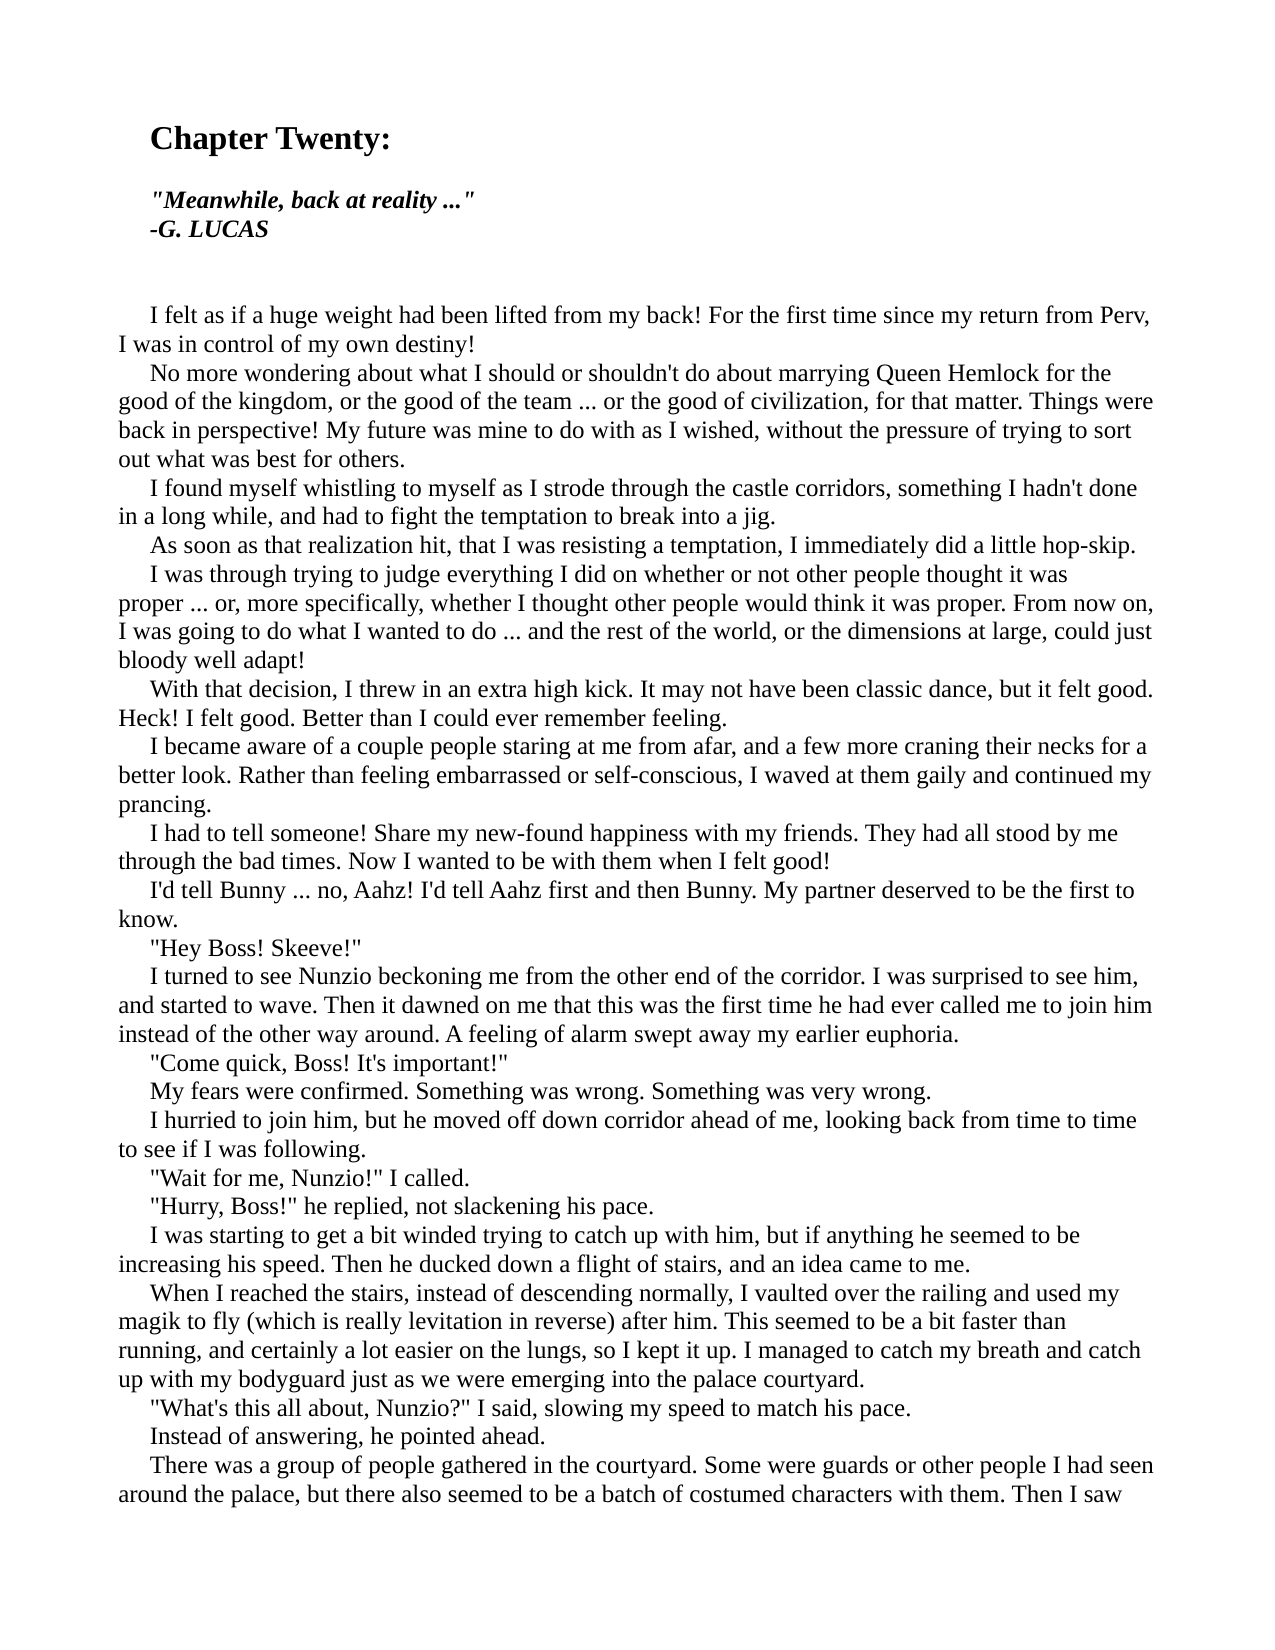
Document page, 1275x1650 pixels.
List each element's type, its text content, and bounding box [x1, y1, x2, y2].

text I'd tell Bunny ... no, Aahz! I'd tell Aahz first and then Bunny. My partner deserved to be the first to know. [118, 875, 1157, 933]
subtitle Chapter Twenty: [118, 118, 1157, 156]
text I was starting to get a bit winded trying to catch up with him, but if anything he seemed to be increasing his speed. Then he ducked down a flight of stairs, and an idea came to me. [118, 1220, 1157, 1278]
text I found myself whistling to myself as I strode through the castle corridors, something I hadn't done in a long while, and had to fight the temptation to break into a jig. [118, 473, 1157, 530]
text "What's this all about, Nunzio?" I said, slowing my speed to match his pace. [118, 1393, 1157, 1421]
text I felt as if a huge weight had been lifted from my back! For the first time since my return from Perv, I was in control of my own destiny! [118, 300, 1157, 358]
text -G. LUCAS [118, 214, 1157, 243]
text With that decision, I threw in an extra high kick. It may not have been classic dance, but it felt good. Heck! I felt good. Better than I could ever remember feeling. [118, 674, 1157, 731]
text I became aware of a couple people staring at me from afar, and a few more craning their necks for a better look. Rather than feeling embarrassed or self-conscious, I waved at them gaily and continued my prancing. [118, 731, 1157, 818]
text I hurried to join him, but he moved off down corridor ahead of me, looking back from time to time to see if I was following. [118, 1105, 1157, 1163]
text "Meanwhile, back at reality ..." [118, 185, 1157, 214]
text "Come quick, Boss! It's important!" [118, 1048, 1157, 1076]
text No more wondering about what I should or shouldn't do about marrying Queen Hemlock for the good of the kingdom, or the good of the team ... or the good of civilization, for that matter. Things were back in perspective! My future was mine to do with as I wished, without the pressure of trying to sort out what was best for others. [118, 358, 1157, 473]
text I was through trying to judge everything I did on whether or not other people thought it was proper ... or, more specifically, whether I thought other people would think it was proper. From now on, I was going to do what I wanted to do ... and the rest of the world, or the dimensions at large, could just bloody well adapt! [118, 559, 1157, 674]
text Instead of answering, he pointed ahead. [118, 1421, 1157, 1450]
text I turned to see Nunzio beckoning me from the other end of the corridor. I was surprised to see him, and started to wave. Then it dawned on me that this was the first time he had ever called me to join him instead of the other way around. A feeling of alarm swept away my earlier euphoria. [118, 961, 1157, 1048]
text My fears were confirmed. Something was wrong. Something was very wrong. [118, 1076, 1157, 1105]
text As soon as that realization hit, that I was resisting a temptation, I immediately did a little hop-skip. [118, 530, 1157, 559]
text "Hey Boss! Skeeve!" [118, 933, 1157, 961]
text There was a group of people gathered in the courtyard. Some were guards or other people I had seen around the palace, but there also seemed to be a batch of costumed characters with them. Then I saw [118, 1450, 1157, 1508]
text "Hurry, Boss!" he replied, not slackening his pace. [118, 1191, 1157, 1220]
text When I reached the stairs, instead of descending normally, I vaulted over the railing and used my magik to fly (which is really levitation in reverse) after him. This seemed to be a bit faster than running, and certainly a lot easier on the lungs, so I kept it up. I managed to catch my breath and catch up with my bodyguard just as we were emerging into the palace courtyard. [118, 1278, 1157, 1393]
text "Wait for me, Nunzio!" I called. [118, 1163, 1157, 1191]
text I had to tell someone! Share my new-found happiness with my friends. They had all stood by me through the bad times. Now I wanted to be with them when I felt good! [118, 818, 1157, 875]
